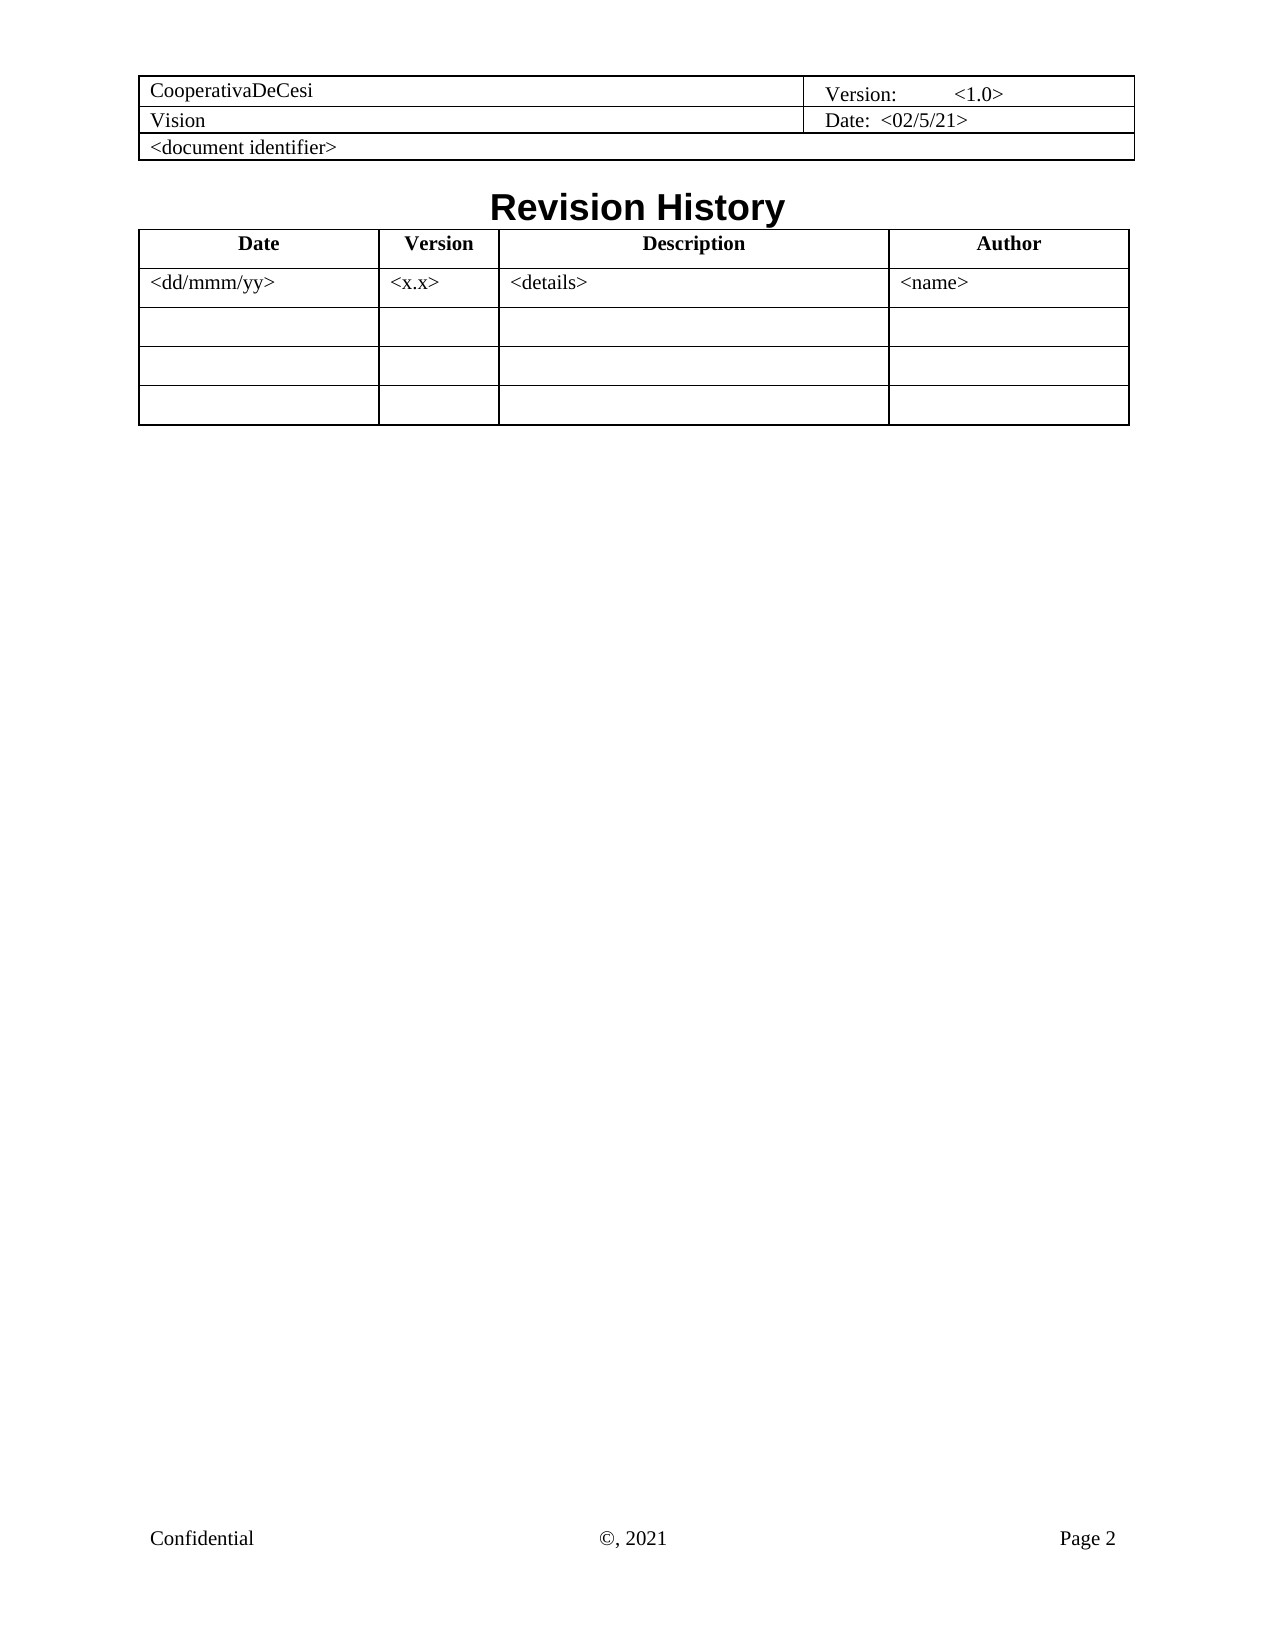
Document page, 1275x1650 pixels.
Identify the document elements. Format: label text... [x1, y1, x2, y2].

table_cell [380, 386, 498, 424]
table_cell [140, 386, 378, 424]
table_cell <name> [890, 269, 1128, 307]
table_header Date [140, 230, 378, 268]
table_cell [140, 308, 378, 346]
table_cell [140, 347, 378, 385]
table_cell [500, 308, 888, 346]
subtitle Revision History [150, 185, 1125, 228]
table_cell [890, 386, 1128, 424]
table_cell <dd/mmm/yy> [140, 269, 378, 307]
table_cell [890, 347, 1128, 385]
table_cell [500, 386, 888, 424]
table_cell <x.x> [380, 269, 498, 307]
table_cell [890, 308, 1128, 346]
table_cell [500, 347, 888, 385]
table_header Author [890, 230, 1128, 268]
table_cell <details> [500, 269, 888, 307]
table_cell [380, 308, 498, 346]
table_cell [380, 347, 498, 385]
table_header Description [500, 230, 888, 268]
table_header Version [380, 230, 498, 268]
